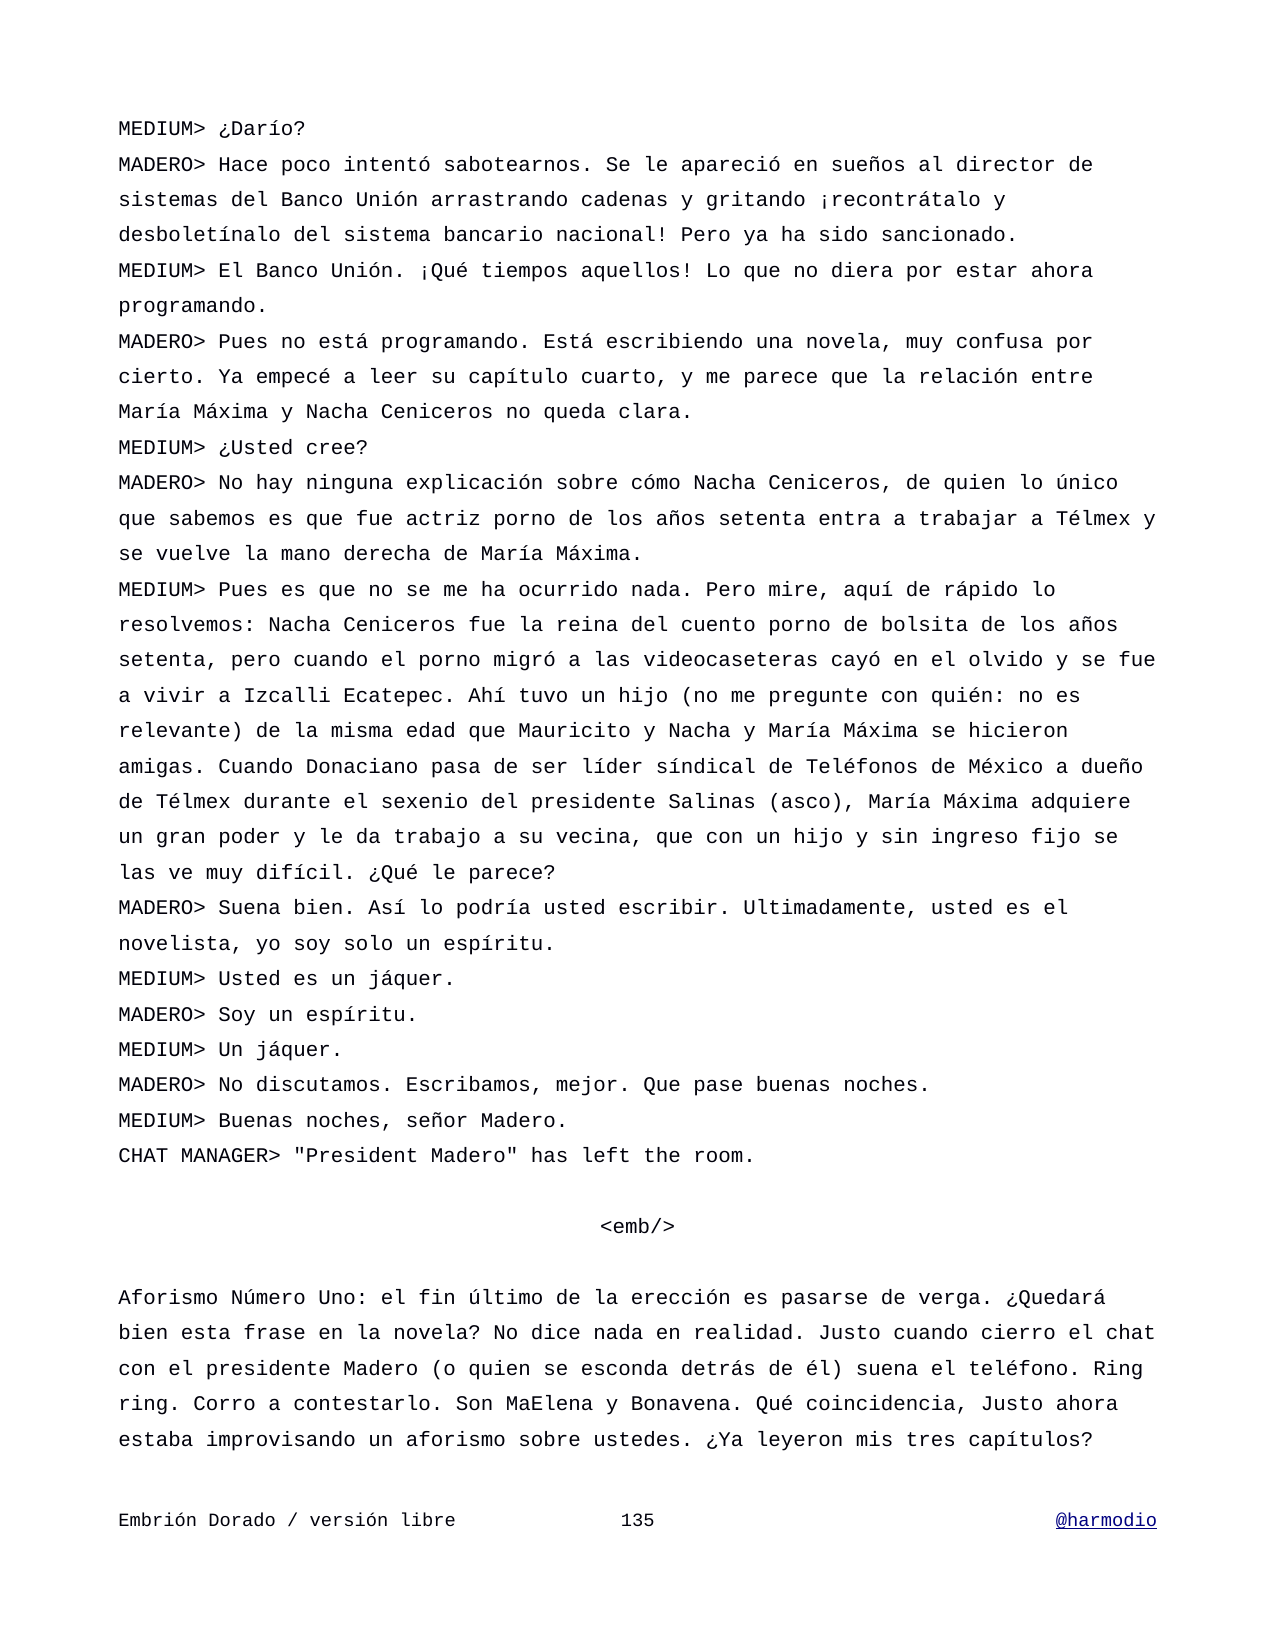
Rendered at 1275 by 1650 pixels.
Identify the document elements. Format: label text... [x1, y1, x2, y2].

text MEDIUM> Un jáquer. [118, 1039, 1157, 1063]
text MADERO> No hay ninguna explicación sobre cómo Nacha Ceniceros, de quien lo único que sabemos es que fue actriz porno de los años setenta entra a trabajar a Télmex y se vuelve la mano derecha de María Máxima. [118, 472, 1157, 567]
text MEDIUM> Pues es que no se me ha ocurrido nada. Pero mire, aquí de rápido lo resolvemos: Nacha Ceniceros fue la reina del cuento porno de bolsita de los años setenta, pero cuando el porno migró a las videocaseteras cayó en el olvido y se fue a vivir a Izcalli Ecatepec. Ahí tuvo un hijo (no me pregunte con quién: no es relevante) de la misma edad que Mauricito y Nacha y María Máxima se hicieron amigas. Cuando Donaciano pasa de ser líder síndical de Teléfonos de México a dueño de Télmex durante el sexenio del presidente Salinas (asco), María Máxima adquiere un gran poder y le da trabajo a su vecina, que con un hijo y sin ingreso fijo se las ve muy difícil. ¿Qué le parece? [118, 578, 1157, 886]
text MADERO> Suena bien. Así lo podría usted escribir. Ultimadamente, usted es el novelista, yo soy solo un espíritu. [118, 897, 1157, 956]
text MEDIUM> Usted es un jáquer. [118, 968, 1157, 992]
text MEDIUM> El Banco Unión. ¡Qué tiempos aquellos! Lo que no diera por estar ahora programando. [118, 260, 1157, 319]
text MADERO> Pues no está programando. Está escribiendo una novela, muy confusa por cierto. Ya empecé a leer su capítulo cuarto, y me parece que la relación entre María Máxima y Nacha Ceniceros no queda clara. [118, 331, 1157, 425]
text MADERO> No discutamos. Escribamos, mejor. Que pase buenas noches. [118, 1074, 1157, 1098]
text <emb/> [118, 1216, 1157, 1240]
text MADERO> Hace poco intentó sabotearnos. Se le apareció en sueños al director de sistemas del Banco Unión arrastrando cadenas y gritando ¡recontrátalo y desboletínalo del sistema bancario nacional! Pero ya ha sido sancionado. [118, 153, 1157, 248]
text CHAT MANAGER> "President Madero" has left the room. [118, 1145, 1157, 1169]
text MADERO> Soy un espíritu. [118, 1003, 1157, 1027]
text MEDIUM> Buenas noches, señor Madero. [118, 1110, 1157, 1133]
text MEDIUM> ¿Darío? [118, 118, 1157, 142]
text MEDIUM> ¿Usted cree? [118, 437, 1157, 461]
text Aforismo Número Uno: el fin último de la erección es pasarse de verga. ¿Quedará bien esta frase en la novela? No dice nada en realidad. Justo cuando cierro el chat con el presidente Madero (o quien se esconda detrás de él) suena el teléfono. Ring ring. Corro a contestarlo. Son MaElena y Bonavena. Qué coincidencia, Justo ahora estaba improvisando un aforismo sobre ustedes. ¿Ya leyeron mis tres capítulos? [118, 1287, 1157, 1452]
